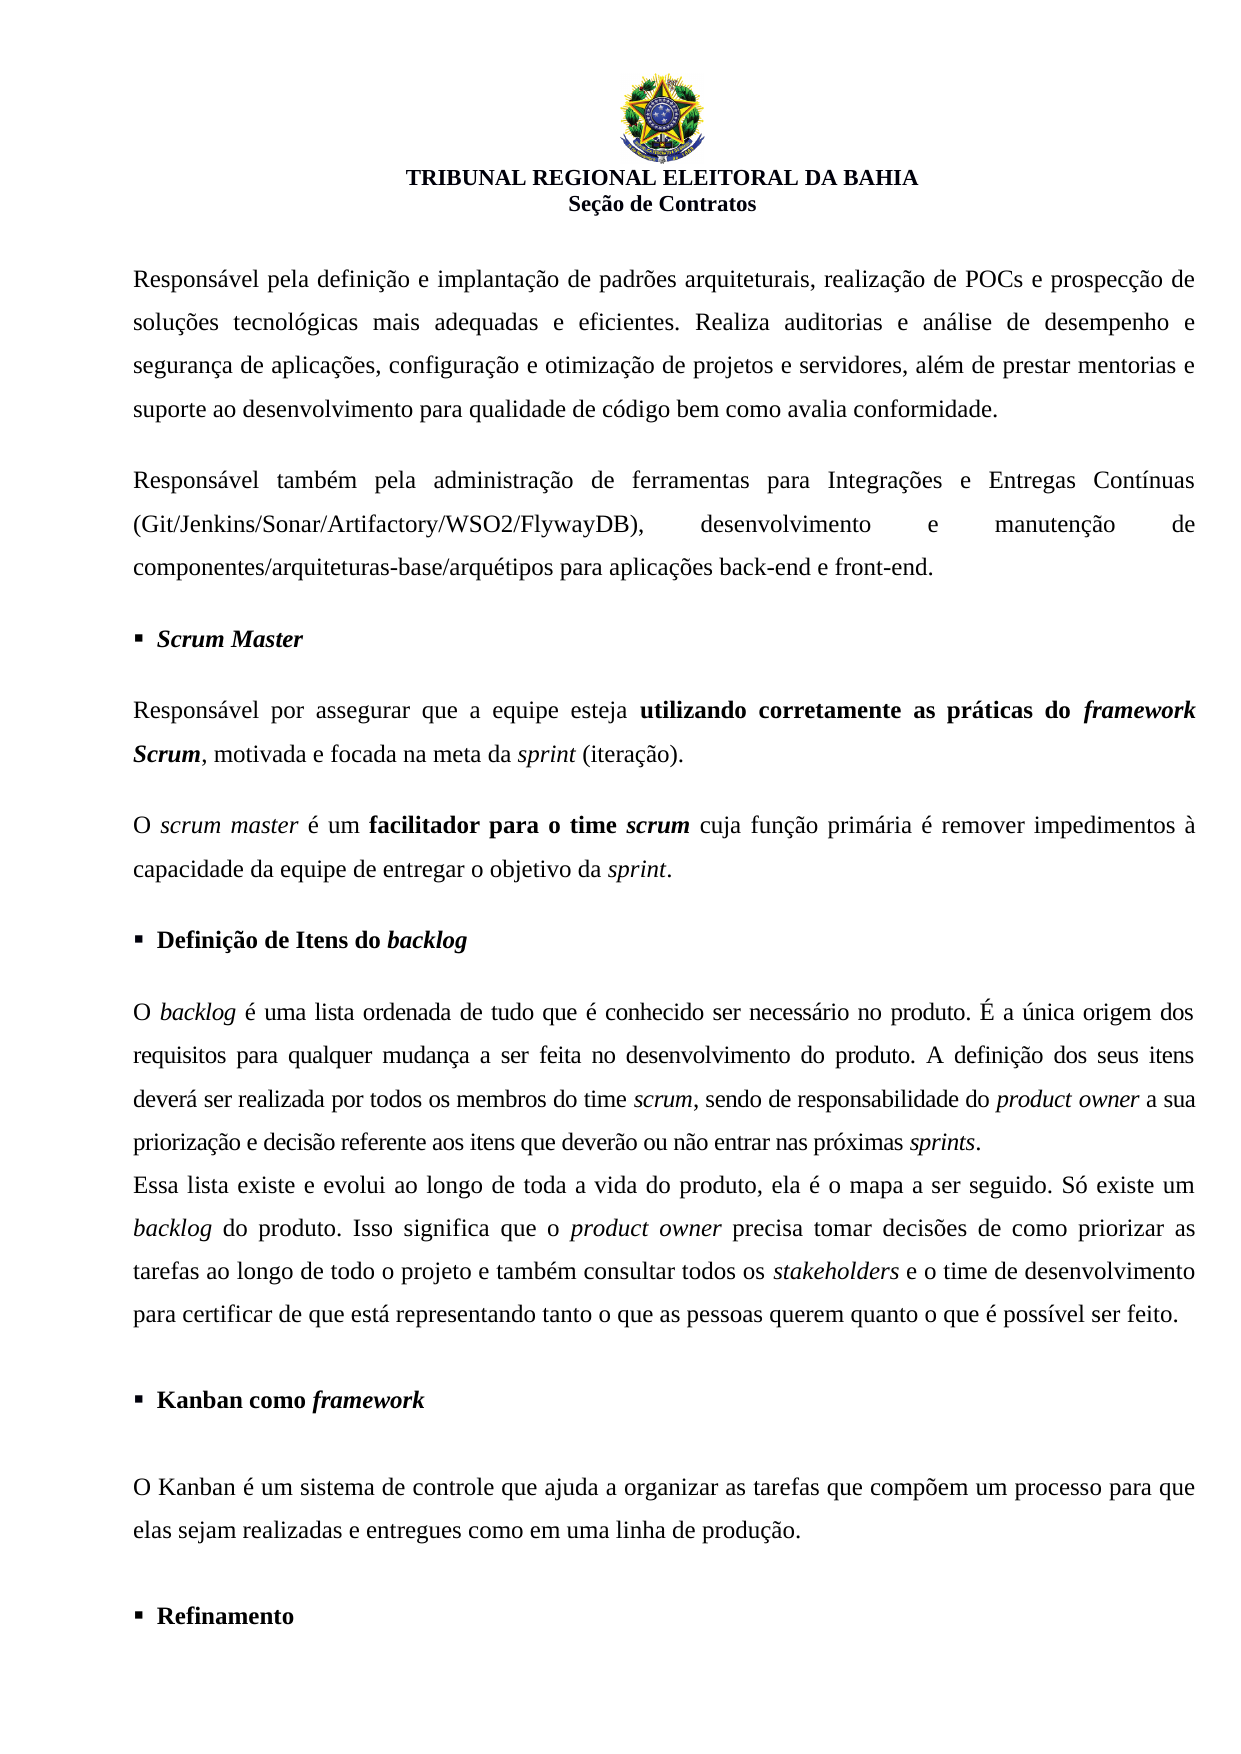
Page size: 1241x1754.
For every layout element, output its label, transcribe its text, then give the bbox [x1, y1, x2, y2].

list Refinamento [133, 1601, 1196, 1630]
list Definição de Itens do backlog [133, 926, 1196, 954]
text O backlog é uma lista ordenada de tudo que é conhecido ser necessário no produto. É a única origem dos requisitos para qualquer mudança a ser feita no desenvolvimento do produto. A definição dos seus itens deverá ser realizada por todos os membros do time scrum, sendo de responsabilidade do product owner a sua priorização e decisão referente aos itens que deverão ou não entrar nas próximas sprints. [133, 997, 1196, 1156]
text O Kanban é um sistema de controle que ajuda a organizar as tarefas que compõem um processo para que elas sejam realizadas e entregues como em uma linha de produção. [133, 1472, 1196, 1544]
text Responsável pela definição e implantação de padrões arquiteturais, realização de POCs e prospecção de soluções tecnológicas mais adequadas e eficientes. Realiza auditorias e análise de desempenho e segurança de aplicações, configuração e otimização de projetos e servidores, além de prestar mentorias e suporte ao desenvolvimento para qualidade de código bem como avalia conformidade. [133, 264, 1196, 422]
text Responsável também pela administração de ferramentas para Integrações e Entregas Contínuas (Git/Jenkins/Sonar/Artifactory/WSO2/FlywayDB), desenvolvimento e manutenção de componentes/arquiteturas-base/arquétipos para aplicações back-end e front-end. [133, 466, 1196, 581]
text Essa lista existe e evolui ao longo de toda a vida do produto, ela é o mapa a ser seguido. Só existe um backlog do produto. Isso significa que o product owner precisa tomar decisões de como priorizar as tarefas ao longo de todo o projeto e também consultar todos os stakeholders e o time de desenvolvimento para certificar de que está representando tanto o que as pessoas querem quanto o que é possível ser feito. [133, 1170, 1196, 1328]
text O scrum master é um facilitador para o time scrum cuja função primária é remover impedimentos à capacidade da equipe de entregar o objetivo da sprint. [133, 811, 1196, 882]
list Scrum Master [133, 624, 1196, 652]
text Responsável por assegurar que a equipe esteja utilizando corretamente as práticas do framework Scrum, motivada e focada na meta da sprint (iteração). [133, 696, 1196, 767]
list Kanban como framework [133, 1386, 1196, 1414]
